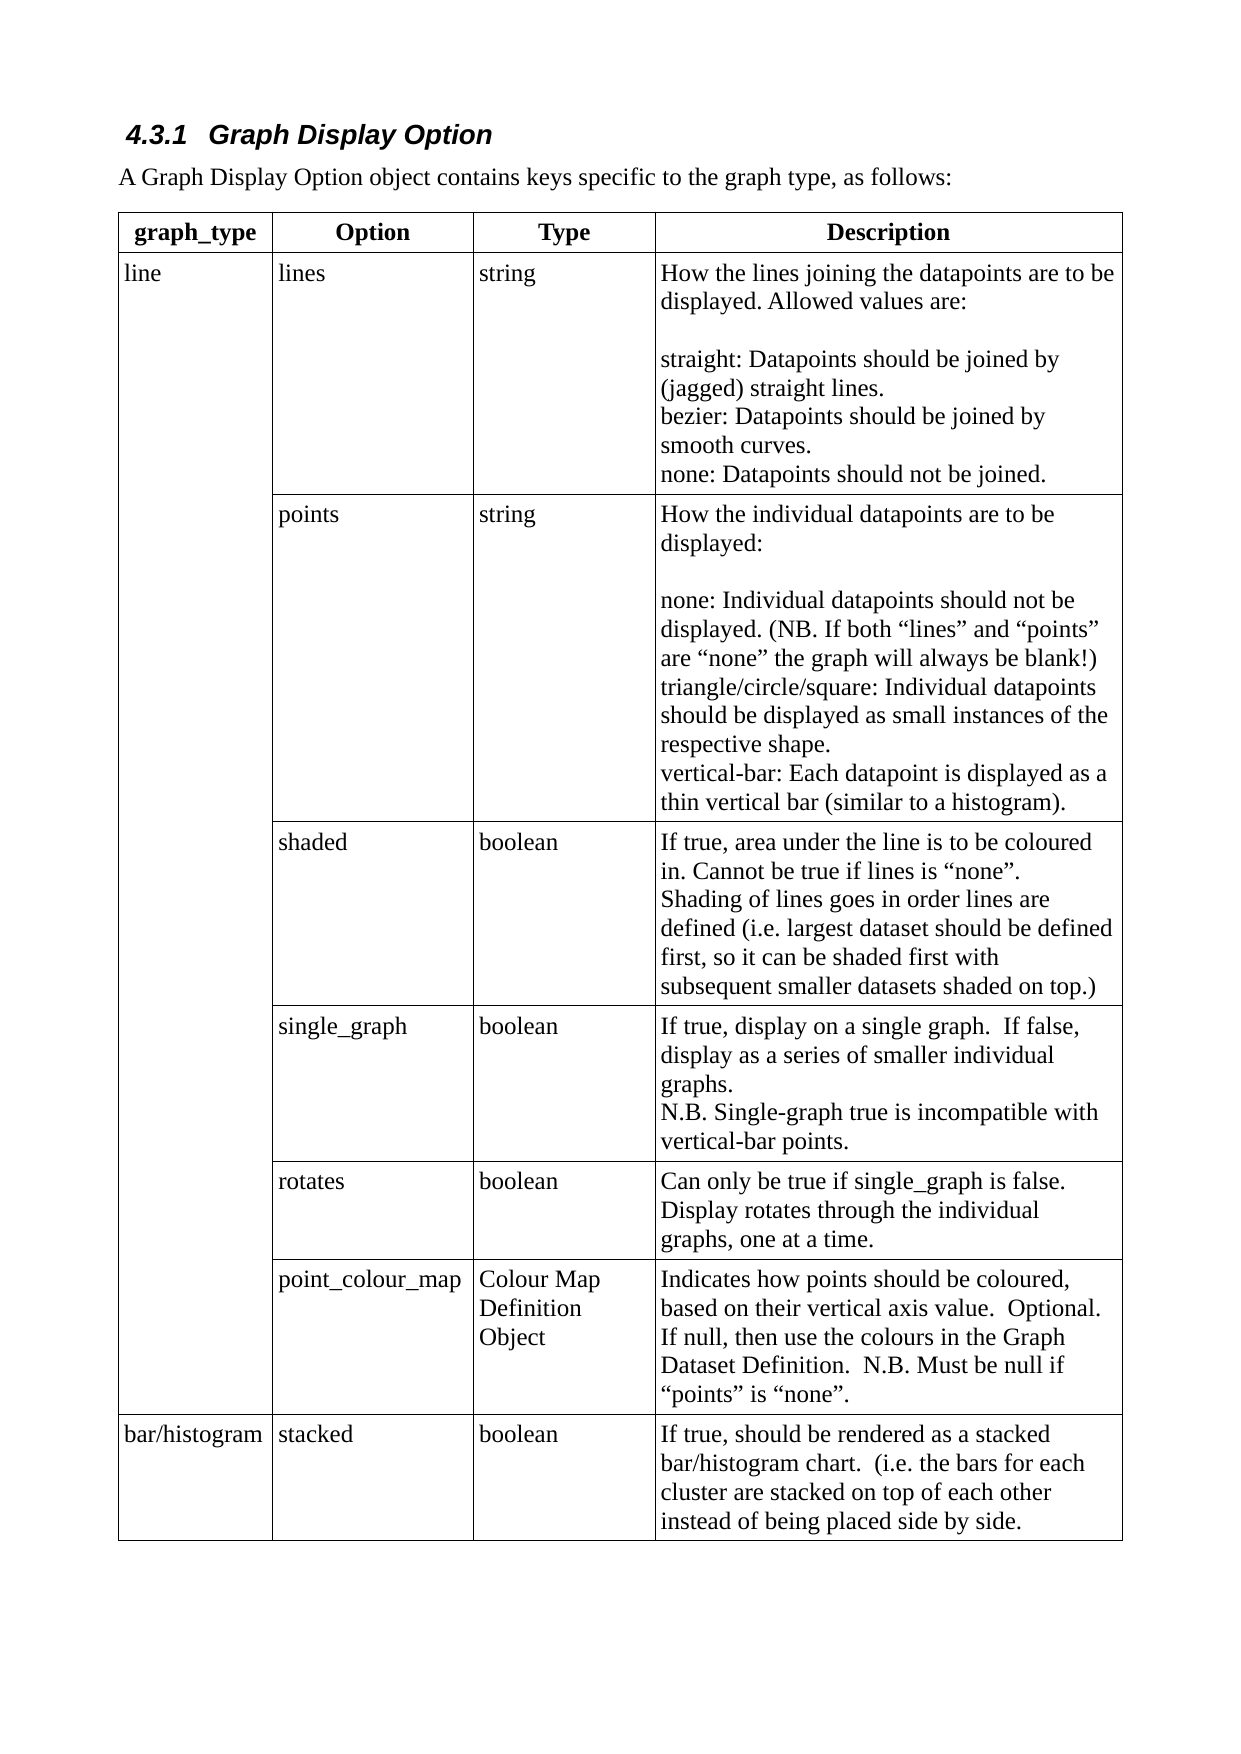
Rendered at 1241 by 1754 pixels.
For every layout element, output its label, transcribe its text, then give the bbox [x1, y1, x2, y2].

text A Graph Display Option object contains keys specific to the graph type, as follows: [118, 162, 1122, 191]
table_cell stacked [273, 1415, 473, 1540]
table_cell If true, should be rendered as a stacked bar/histogram chart. (i.e. the bars for each cluster are stacked on top of each other instead of being placed side by side. [656, 1415, 1122, 1540]
table_cell If true, area under the line is to be coloured in. Cannot be true if lines is “none”. Shading of lines goes in order lines are defined (i.e. largest dataset should be defined first, so it can be shaded first with subsequent smaller datasets shaded on top.) [656, 822, 1122, 1005]
table_cell How the lines joining the datapoints are to be displayed. Allowed values are: straight: Datapoints should be joined by (jagged) straight lines. bezier: Datapoints should be joined by smooth curves. none: Datapoints should not be joined. [656, 253, 1122, 493]
table_header Option [273, 213, 473, 252]
table_cell single_graph [273, 1006, 473, 1161]
table_cell lines [273, 253, 473, 493]
table_cell string [474, 495, 655, 821]
table_cell boolean [474, 1162, 655, 1258]
subtitle Graph Display Option [118, 118, 1122, 150]
table_cell string [474, 253, 655, 493]
table_cell boolean [474, 1006, 655, 1161]
table_cell bar/histogram [119, 1415, 272, 1540]
table_cell boolean [474, 822, 655, 1005]
table_cell Can only be true if single_graph is false. Display rotates through the individual graphs, one at a time. [656, 1162, 1122, 1258]
table_header Type [474, 213, 655, 252]
table_header Description [656, 213, 1122, 252]
table_cell points [273, 495, 473, 821]
table_header graph_type [119, 213, 272, 252]
table_cell boolean [474, 1415, 655, 1540]
table_cell shaded [273, 822, 473, 1005]
table_cell rotates [273, 1162, 473, 1258]
table_cell Colour Map Definition Object [474, 1260, 655, 1414]
table_cell If true, display on a single graph. If false, display as a series of smaller individual graphs. N.B. Single-graph true is incompatible with vertical-bar points. [656, 1006, 1122, 1161]
table_cell How the individual datapoints are to be displayed: none: Individual datapoints should not be displayed. (NB. If both “lines” and “points” are “none” the graph will always be blank!) triangle/circle/square: Individual datapoints should be displayed as small instances of the respective shape. vertical-bar: Each datapoint is displayed as a thin vertical bar (similar to a histogram). [656, 495, 1122, 821]
table_cell line [119, 253, 272, 1414]
table_cell Indicates how points should be coloured, based on their vertical axis value. Optional. If null, then use the colours in the Graph Dataset Definition. N.B. Must be null if “points” is “none”. [656, 1260, 1122, 1414]
table_cell point_colour_map [273, 1260, 473, 1414]
